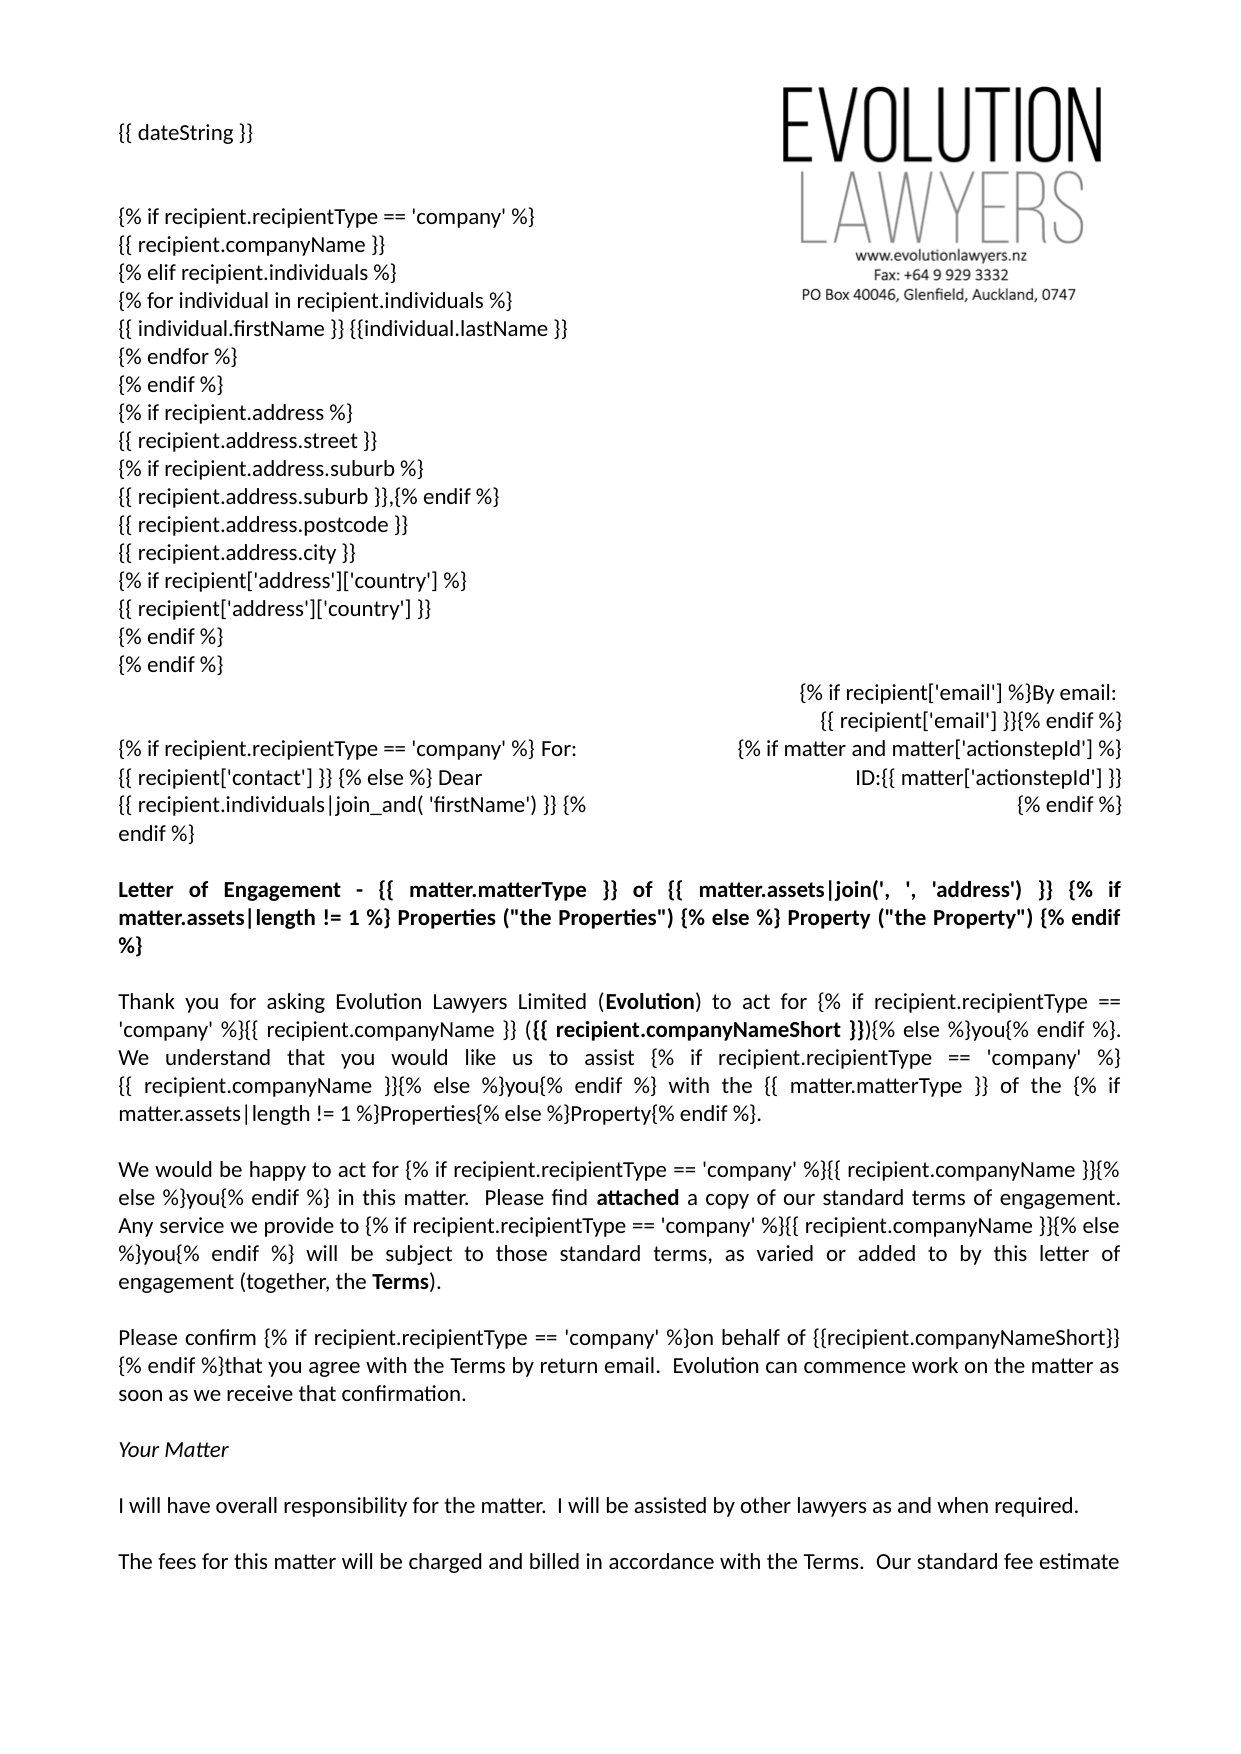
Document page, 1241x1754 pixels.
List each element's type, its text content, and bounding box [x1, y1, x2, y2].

table_cell {% if recipient['email'] %}By email: {{ recipient['email'] }}{% endif %} [620, 679, 1122, 734]
picture [764, 78, 1120, 309]
table_header [620, 118, 1122, 678]
table_cell [118, 679, 620, 734]
text Please confirm {% if recipient.recipientType == 'company' %}on behalf of {{recipient.companyNameShort}} {% endif %}that you agree with the Terms by return email. Evolution can commence work on the matter as soon as we receive that confirmation. [118, 1323, 1122, 1407]
text Your Matter [118, 1435, 1122, 1463]
table_header {{ dateString }} {% if recipient.recipientType == 'company' %} {{ recipient.companyName }} {% elif recipient.individuals %} {% for individual in recipient.individuals %} {{ individual.firstName }} {{individual.lastName }} {% endfor %} {% endif %} {% if recipient.address %} {{ recipient.address.street }} {% if recipient.address.suburb %}{{ recipient.address.suburb }},{% endif %} {{ recipient.address.postcode }} {{ recipient.address.city }} {% if recipient['address']['country'] %} {{ recipient['address']['country'] }} {% endif %} {% endif %} [118, 118, 620, 678]
text I will have overall responsibility for the matter. I will be assisted by other lawyers as and when required. [118, 1491, 1122, 1519]
text Thank you for asking Evolution Lawyers Limited (Evolution) to act for {% if recipient.recipientType == 'company' %}{{ recipient.companyName }} ({{ recipient.companyNameShort }}){% else %}you{% endif %}. We understand that you would like us to assist {% if recipient.recipientType == 'company' %}{{ recipient.companyName }}{% else %}you{% endif %} with the {{ matter.matterType }} of the {% if matter.assets|length != 1 %}Properties{% else %}Property{% endif %}. [118, 987, 1122, 1127]
table_cell {% if matter and matter['actionstepId'] %} ID:{{ matter['actionstepId'] }} {% endif %} [620, 735, 1122, 847]
text Letter of Engagement - {{ matter.matterType }} of {{ matter.assets|join(', ', 'address') }} {% if matter.assets|length != 1 %} Properties ("the Properties") {% else %} Property ("the Property") {% endif %} [118, 875, 1122, 959]
text We would be happy to act for {% if recipient.recipientType == 'company' %}{{ recipient.companyName }}{% else %}you{% endif %} in this matter. Please find attached a copy of our standard terms of engagement. Any service we provide to {% if recipient.recipientType == 'company' %}{{ recipient.companyName }}{% else %}you{% endif %} will be subject to those standard terms, as varied or added to by this letter of engagement (together, the Terms). [118, 1155, 1122, 1295]
text The fees for this matter will be charged and billed in accordance with the Terms. Our standard fee estimate [118, 1547, 1122, 1575]
table_cell {% if recipient.recipientType == 'company' %} For: {{ recipient['contact'] }} {% else %} Dear {{ recipient.individuals|join_and( 'firstName') }} {% endif %} [118, 735, 620, 847]
